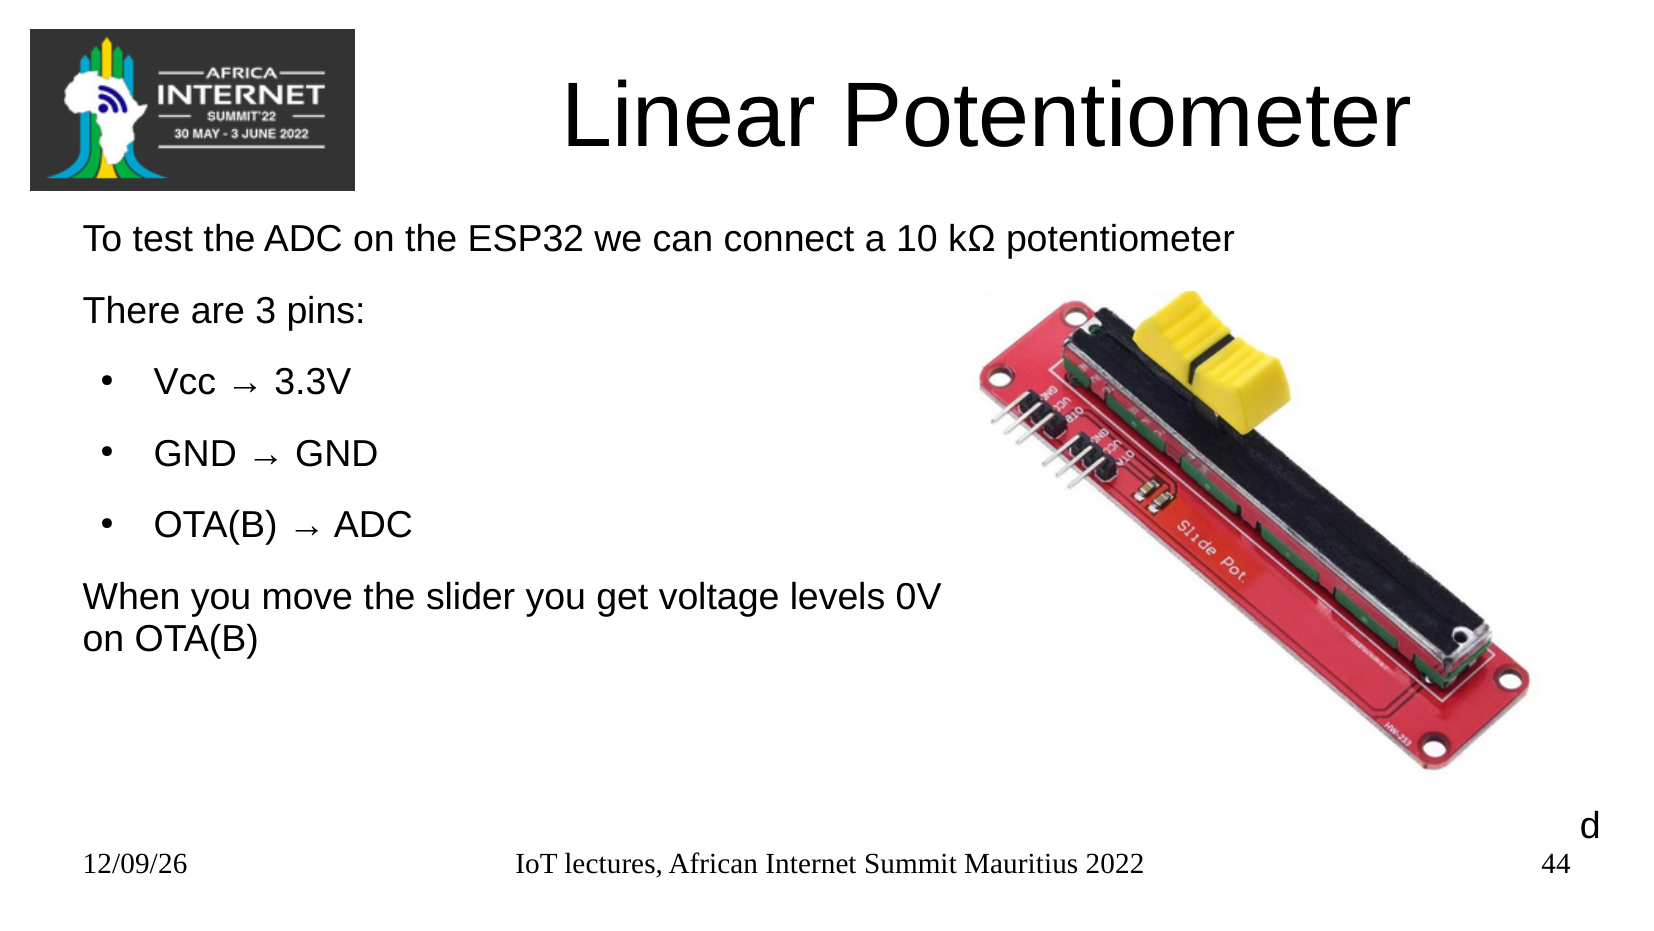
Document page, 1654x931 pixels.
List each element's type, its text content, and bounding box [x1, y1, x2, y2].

picture [944, 291, 1565, 798]
list To test the ADC on the ESP32 we can connect a 10 kΩ potentiometer There are 3 pins: Vcc → 3.3V GND → GND OTA(B) → ADC When you move the slider you get voltage levels 0V .. 3.3V on OTA(B) [82, 217, 1571, 758]
text_box d [1564, 797, 1616, 855]
title Linear Potentiometer [403, 37, 1571, 193]
picture [30, 29, 355, 191]
